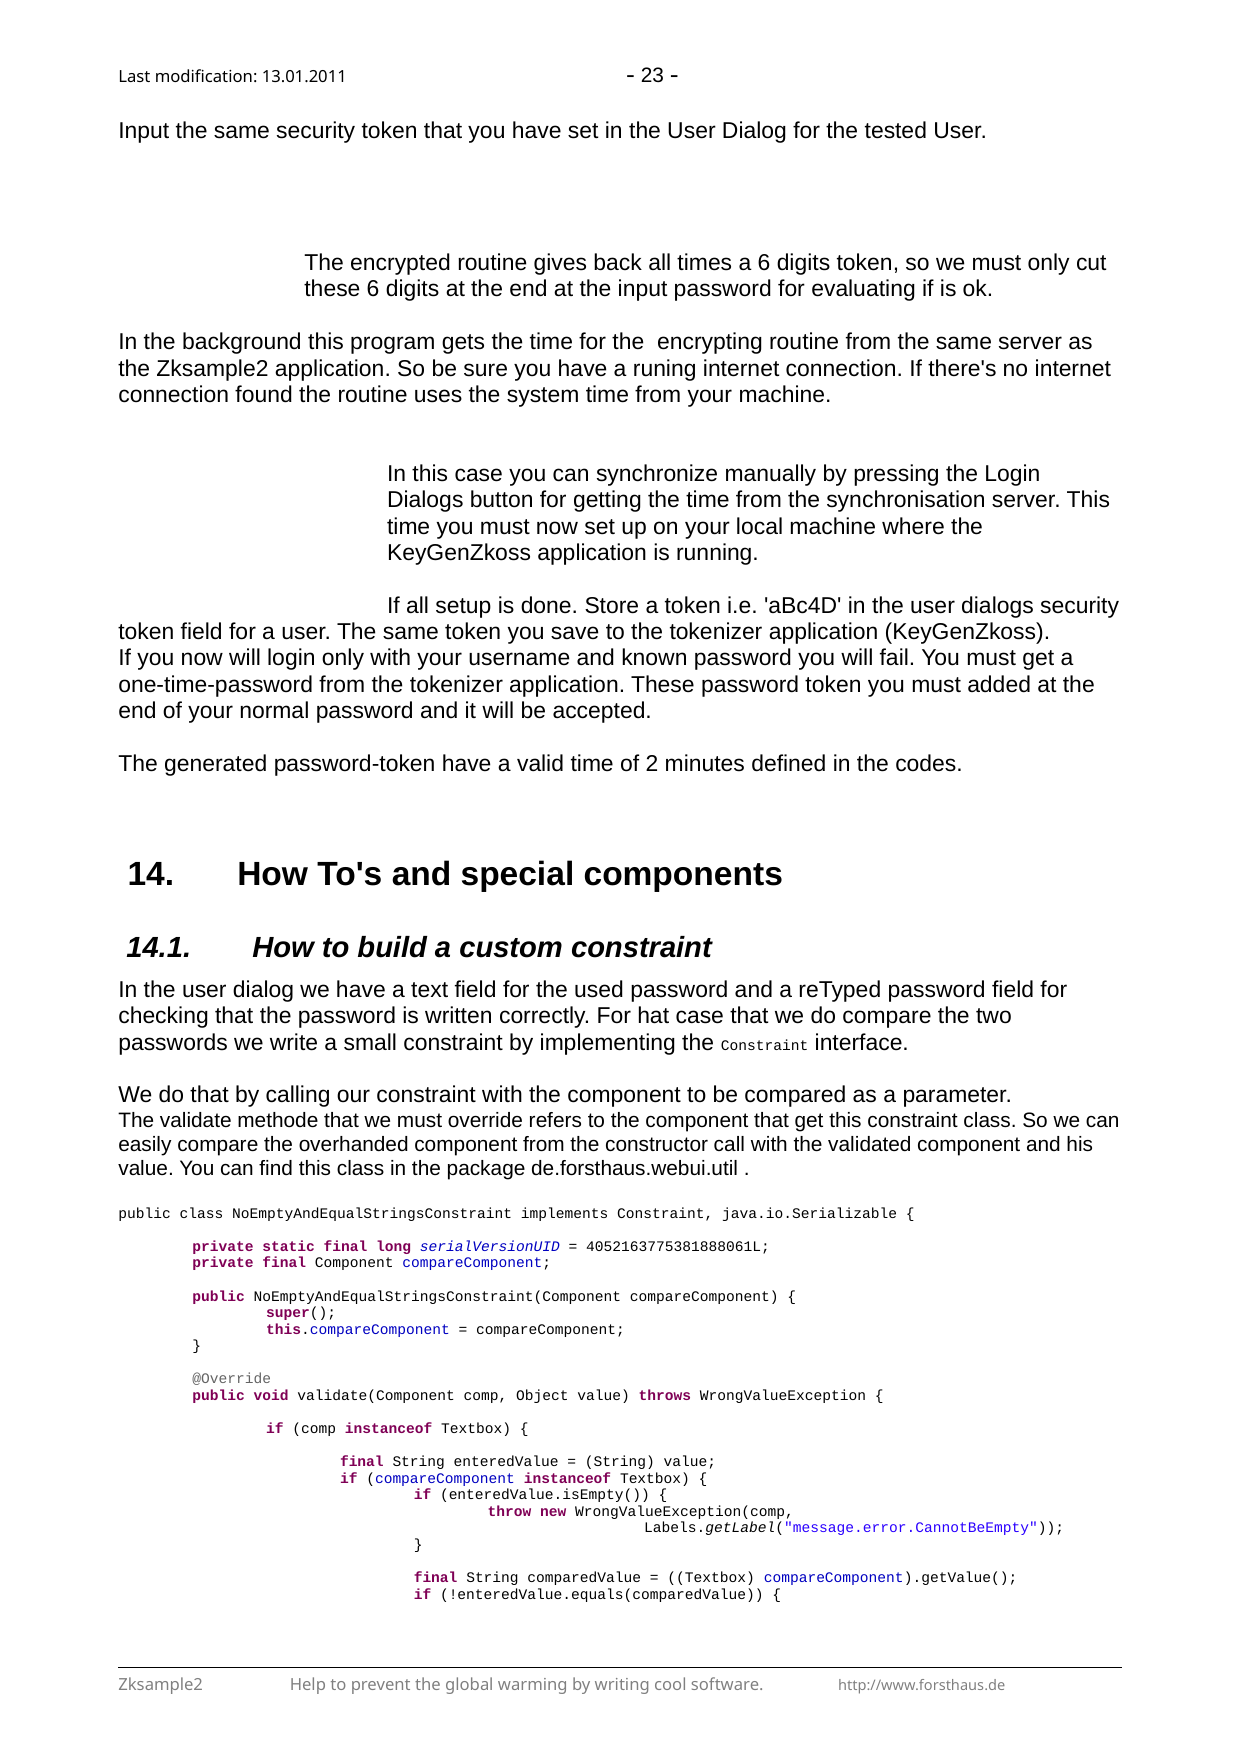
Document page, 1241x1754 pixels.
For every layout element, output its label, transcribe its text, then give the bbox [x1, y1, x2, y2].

text Input the same security token that you have set in the User Dialog for the tested User. [118, 117, 1122, 144]
text In this case you can synchronize manually by pressing the Login Dialogs button for getting the time from the synchronisation server. This time you must now set up on your local machine where the KeyGenZkoss application is running. [118, 460, 1122, 565]
text public void validate(Component comp, Object value) throws WrongValueException { [118, 1388, 1122, 1405]
text We do that by calling our constraint with the component to be compared as a parameter. [118, 1081, 1122, 1108]
text If you now will login only with your username and known password you will fail. You must get a one-time-password from the tokenizer application. These password token you must added at the end of your normal password and it will be accepted. [118, 644, 1122, 723]
text In the background this program gets the time for the encrypting routine from the same server as the Zksample2 application. So be sure you have a runing internet connection. If there's no internet connection found the routine uses the system time from your machine. [118, 328, 1122, 407]
text this.compareComponent = compareComponent; [118, 1322, 1122, 1338]
subtitle How to build a custom constraint [118, 930, 1122, 963]
text final String enteredValue = (String) value; [118, 1454, 1122, 1471]
subtitle How To's and special components [118, 854, 1122, 892]
text super(); [118, 1305, 1122, 1322]
text The generated password-token have a valid time of 2 minutes defined in the codes. [118, 750, 1122, 776]
text private static final long serialVersionUID = 4052163775381888061L; [118, 1239, 1122, 1256]
text private final Component compareComponent; [118, 1256, 1122, 1272]
text public NoEmptyAndEqualStringsConstraint(Component compareComponent) { [118, 1289, 1122, 1305]
text throw new WrongValueException(comp, [118, 1504, 1122, 1521]
text The encrypted routine gives back all times a 6 digits token, so we must only cut these 6 digits at the end at the input password for evaluating if is ok. [118, 249, 1122, 302]
text } [118, 1537, 1122, 1554]
text In the user dialog we have a text field for the used password and a reTyped password field for checking that the password is written correctly. For hat case that we do compare the two passwords we write a small constraint by implementing the Constraint interface. [118, 976, 1122, 1055]
text if (compareComponent instanceof Textbox) { [118, 1471, 1122, 1488]
text public class NoEmptyAndEqualStringsConstraint implements Constraint, java.io.Serializable { [118, 1206, 1122, 1223]
text if (enteredValue.isEmpty()) { [118, 1488, 1122, 1504]
text The validate methode that we must override refers to the component that get this constraint class. So we can easily compare the overhanded component from the constructor call with the validated component and his value. You can find this class in the package de.forsthaus.webui.util . [118, 1108, 1122, 1180]
text If all setup is done. Store a token i.e. 'aBc4D' in the user dialogs security token field for a user. The same token you save to the tokenizer application (KeyGenZkoss). [118, 592, 1122, 644]
text final String comparedValue = ((Textbox) compareComponent).getValue(); [118, 1570, 1122, 1587]
text if (!enteredValue.equals(comparedValue)) { [118, 1587, 1122, 1603]
text @Override [118, 1372, 1122, 1388]
text if (comp instanceof Textbox) { [118, 1421, 1122, 1438]
text Labels.getLabel("message.error.CannotBeEmpty")); [118, 1521, 1122, 1537]
text } [118, 1338, 1122, 1355]
